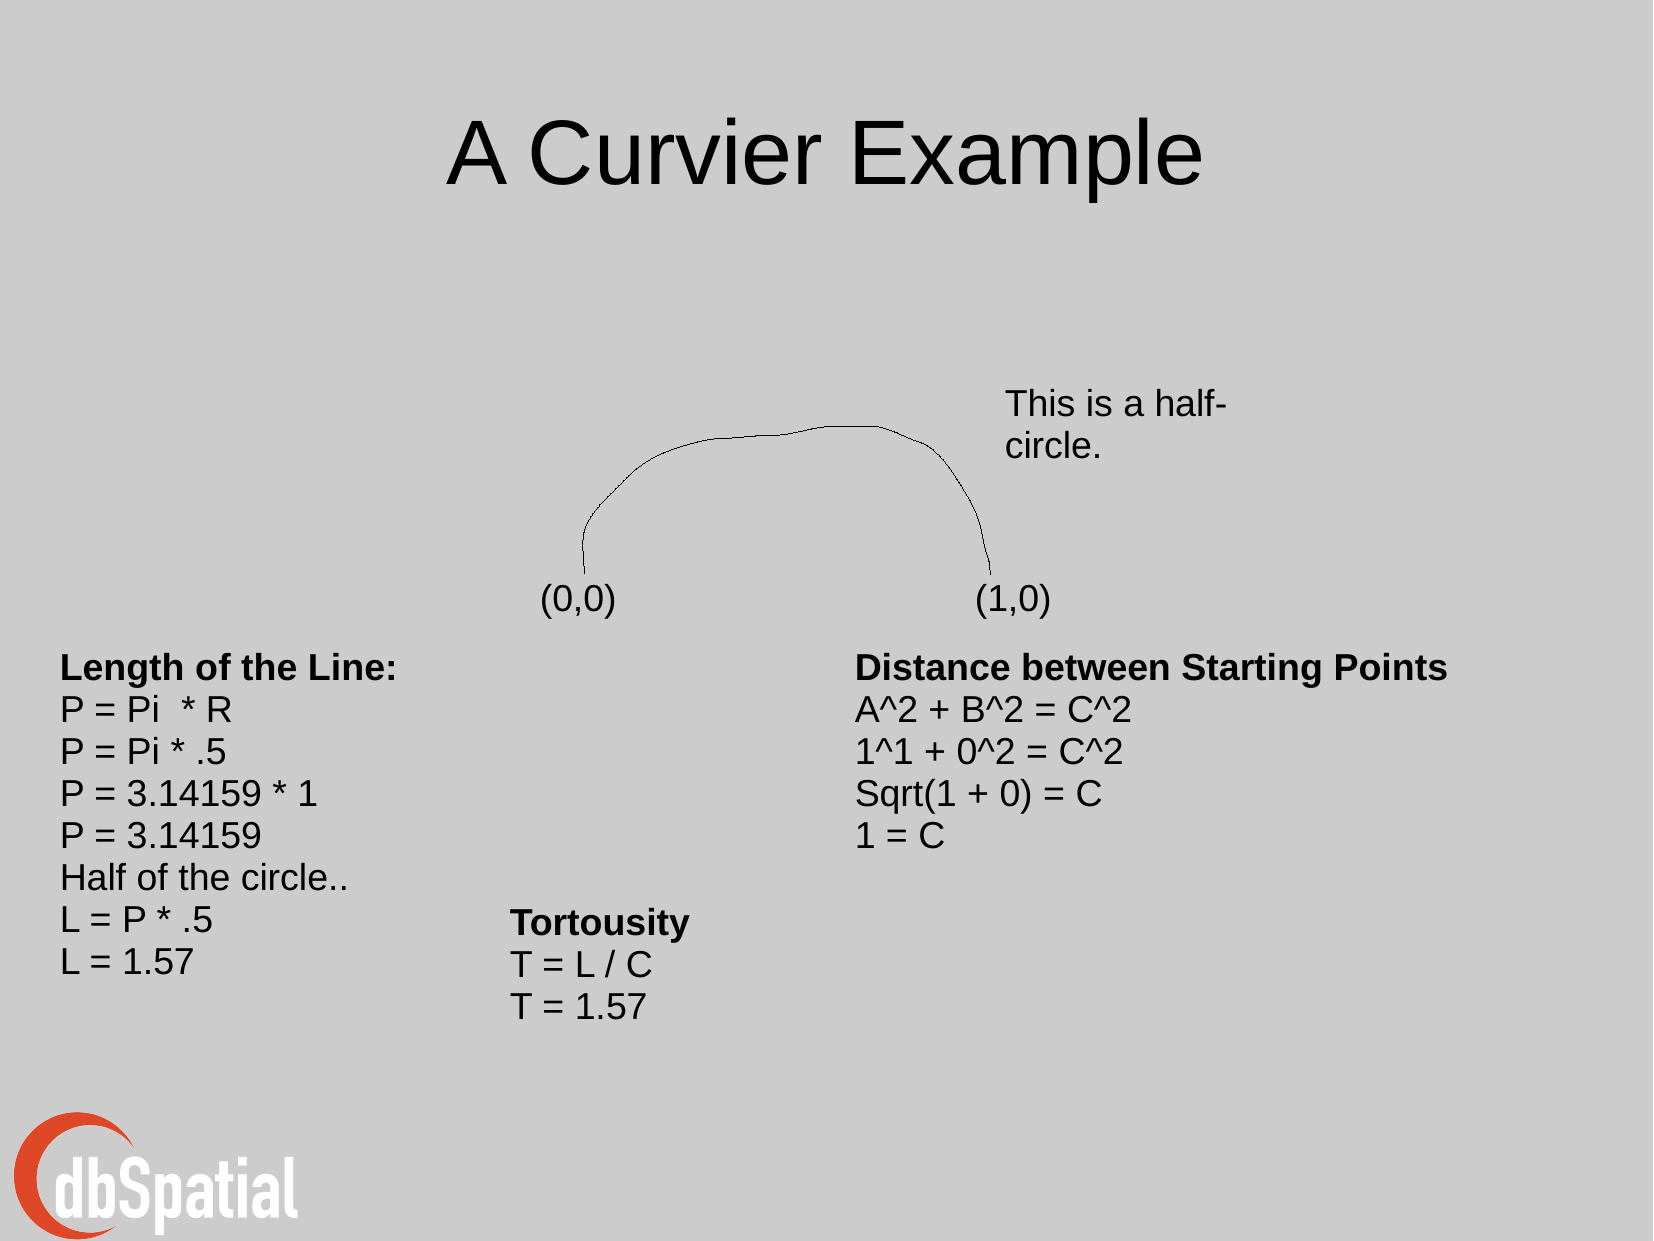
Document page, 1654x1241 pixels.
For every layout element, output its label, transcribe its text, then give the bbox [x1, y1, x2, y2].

text_box Distance between Starting Points A^2 + B^2 = C^2 1^1 + 0^2 = C^2 Sqrt(1 + 0) = C 1 = C [840, 639, 1561, 907]
text_box Length of the Line: P = Pi * R P = Pi * .5 P = 3.14159 * 1 P = 3.14159 Half of the circle.. L = P * .5 L = 1.57 [45, 639, 541, 991]
text_box Tortousity T = L / C T = 1.57 [495, 894, 1171, 1036]
text_box (0,0) [525, 570, 676, 627]
title A Curvier Example [82, 49, 1571, 257]
picture [10, 1110, 301, 1241]
text_box This is a half-circle. [990, 375, 1336, 474]
text_box (1,0) [960, 570, 1201, 627]
